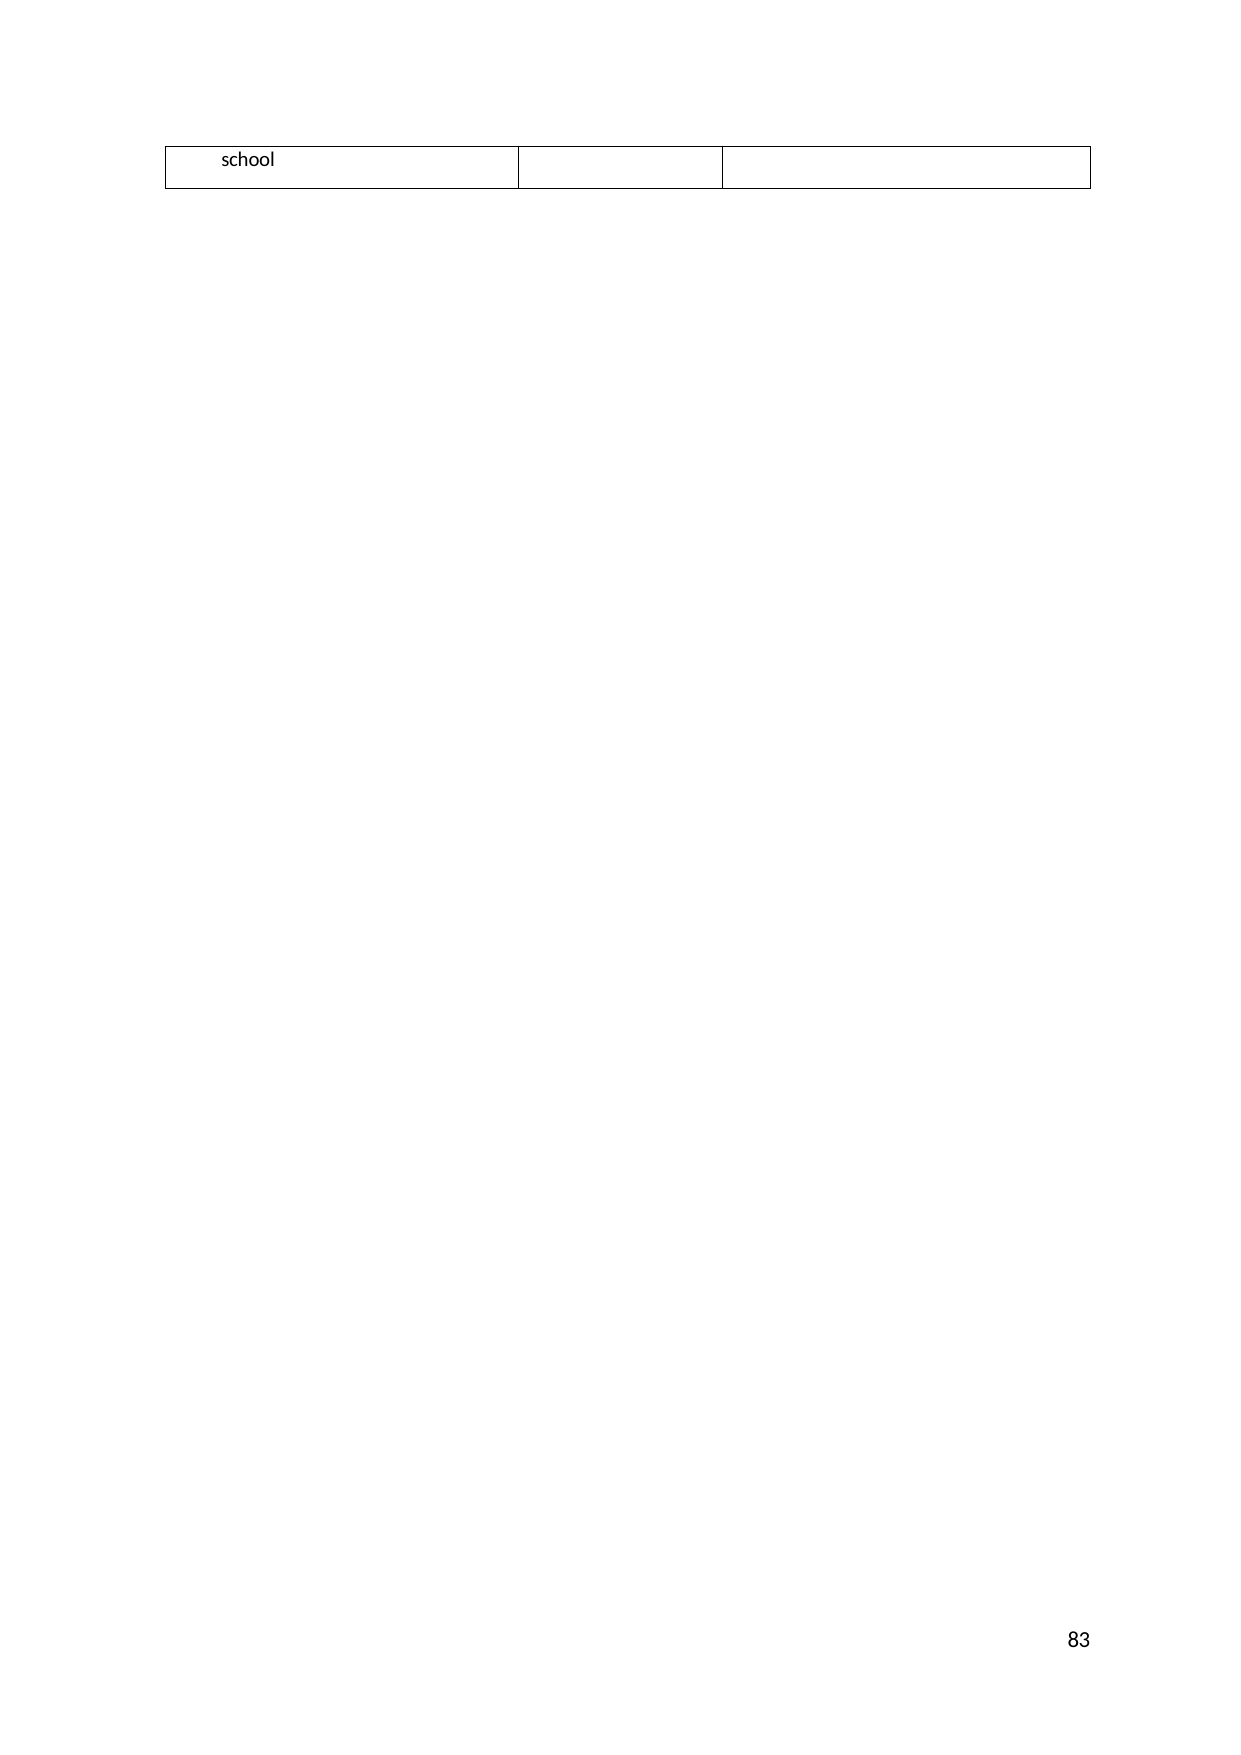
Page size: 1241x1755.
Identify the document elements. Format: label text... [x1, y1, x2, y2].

table_cell [519, 147, 722, 188]
table_cell [723, 147, 1090, 188]
table_cell school [166, 147, 518, 188]
